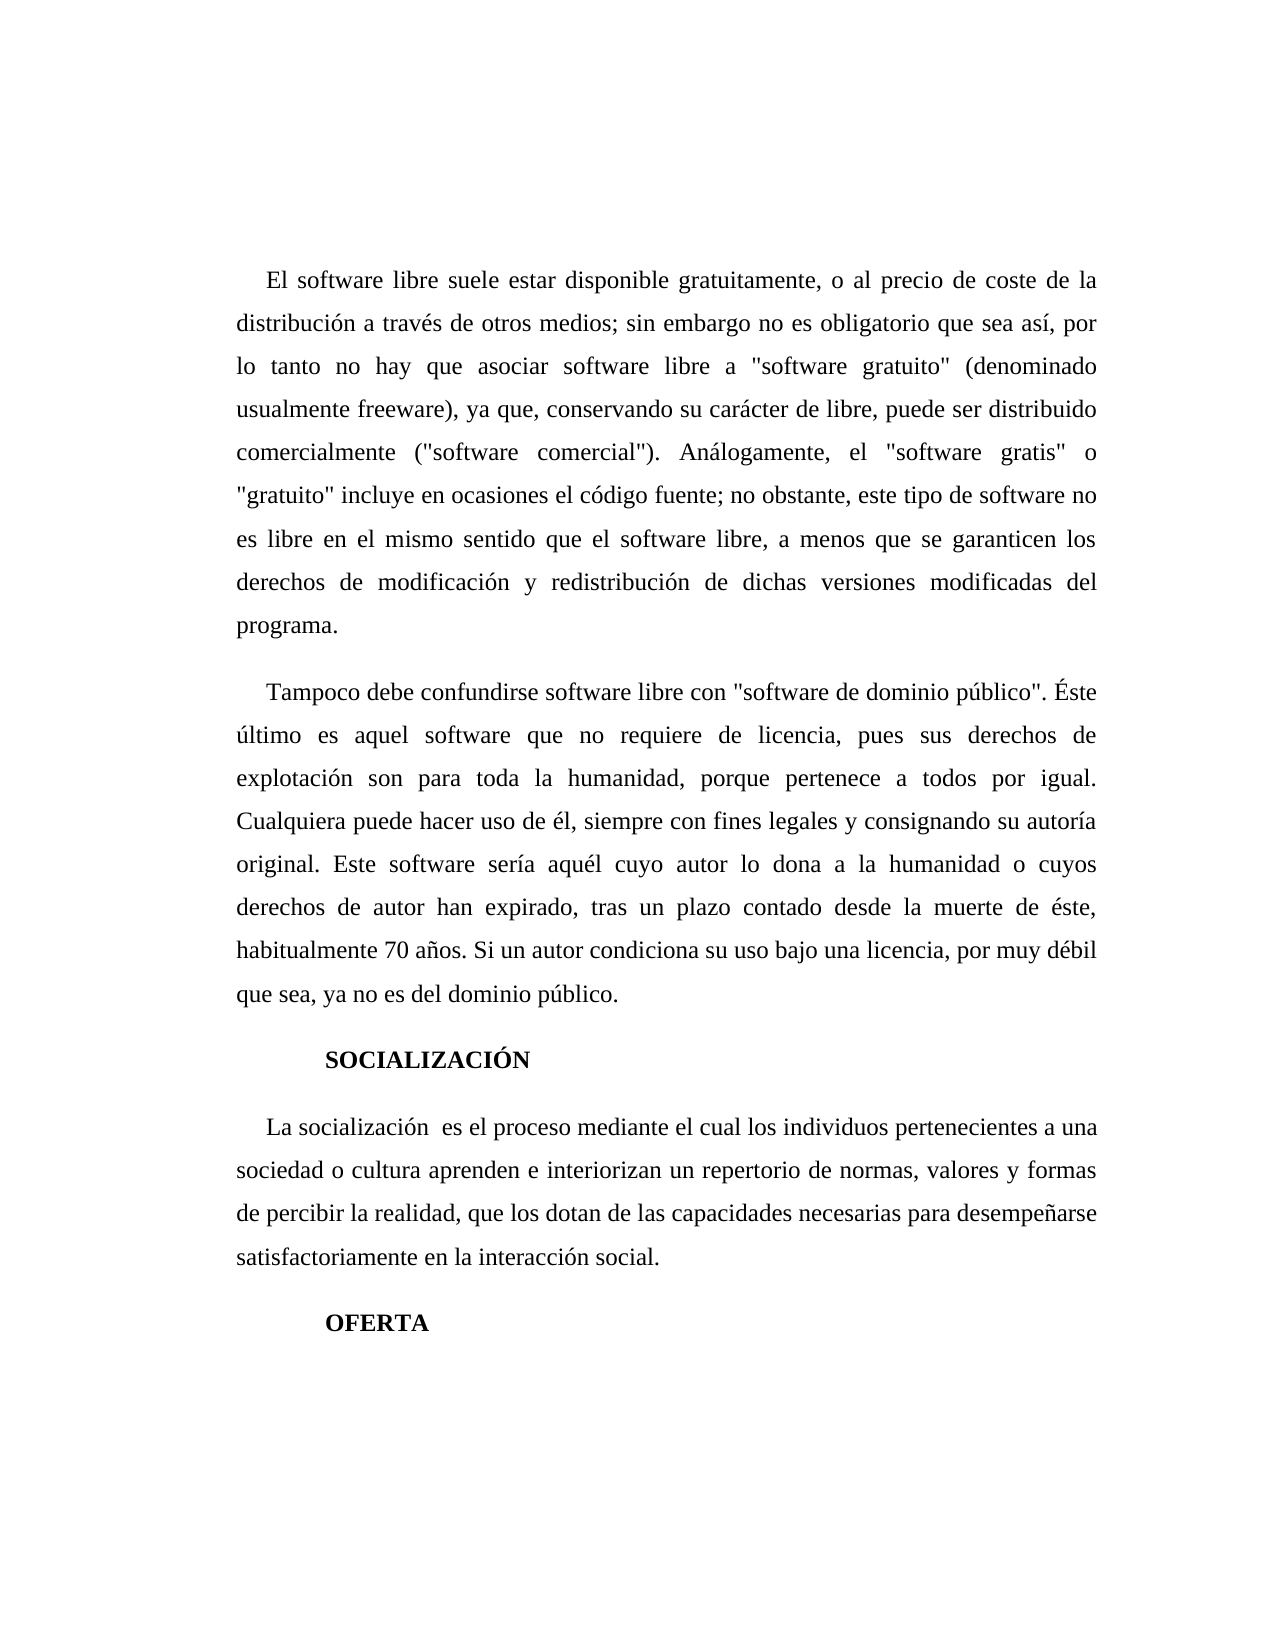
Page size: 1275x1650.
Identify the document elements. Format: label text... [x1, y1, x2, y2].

text Socialización [236, 1045, 1098, 1074]
text Oferta [236, 1308, 1098, 1337]
text La socialización es el proceso mediante el cual los individuos pertenecientes a una sociedad o cultura aprenden e interiorizan un repertorio de normas, valores y formas de percibir la realidad, que los dotan de las capacidades necesarias para desempeñarse satisfactoriamente en la interacción social. [236, 1112, 1098, 1270]
text El software libre suele estar disponible gratuitamente, o al precio de coste de la distribución a través de otros medios; sin embargo no es obligatorio que sea así, por lo tanto no hay que asociar software libre a "software gratuito" (denominado usualmente freeware), ya que, conservando su carácter de libre, puede ser distribuido comercialmente ("software comercial"). Análogamente, el "software gratis" o "gratuito" incluye en ocasiones el código fuente; no obstante, este tipo de software no es libre en el mismo sentido que el software libre, a menos que se garanticen los derechos de modificación y redistribución de dichas versiones modificadas del programa. [236, 265, 1098, 639]
text Tampoco debe confundirse software libre con "software de dominio público". Éste último es aquel software que no requiere de licencia, pues sus derechos de explotación son para toda la humanidad, porque pertenece a todos por igual. Cualquiera puede hacer uso de él, siempre con fines legales y consignando su autoría original. Este software sería aquél cuyo autor lo dona a la humanidad o cuyos derechos de autor han expirado, tras un plazo contado desde la muerte de éste, habitualmente 70 años. Si un autor condiciona su uso bajo una licencia, por muy débil que sea, ya no es del dominio público. [236, 677, 1098, 1007]
